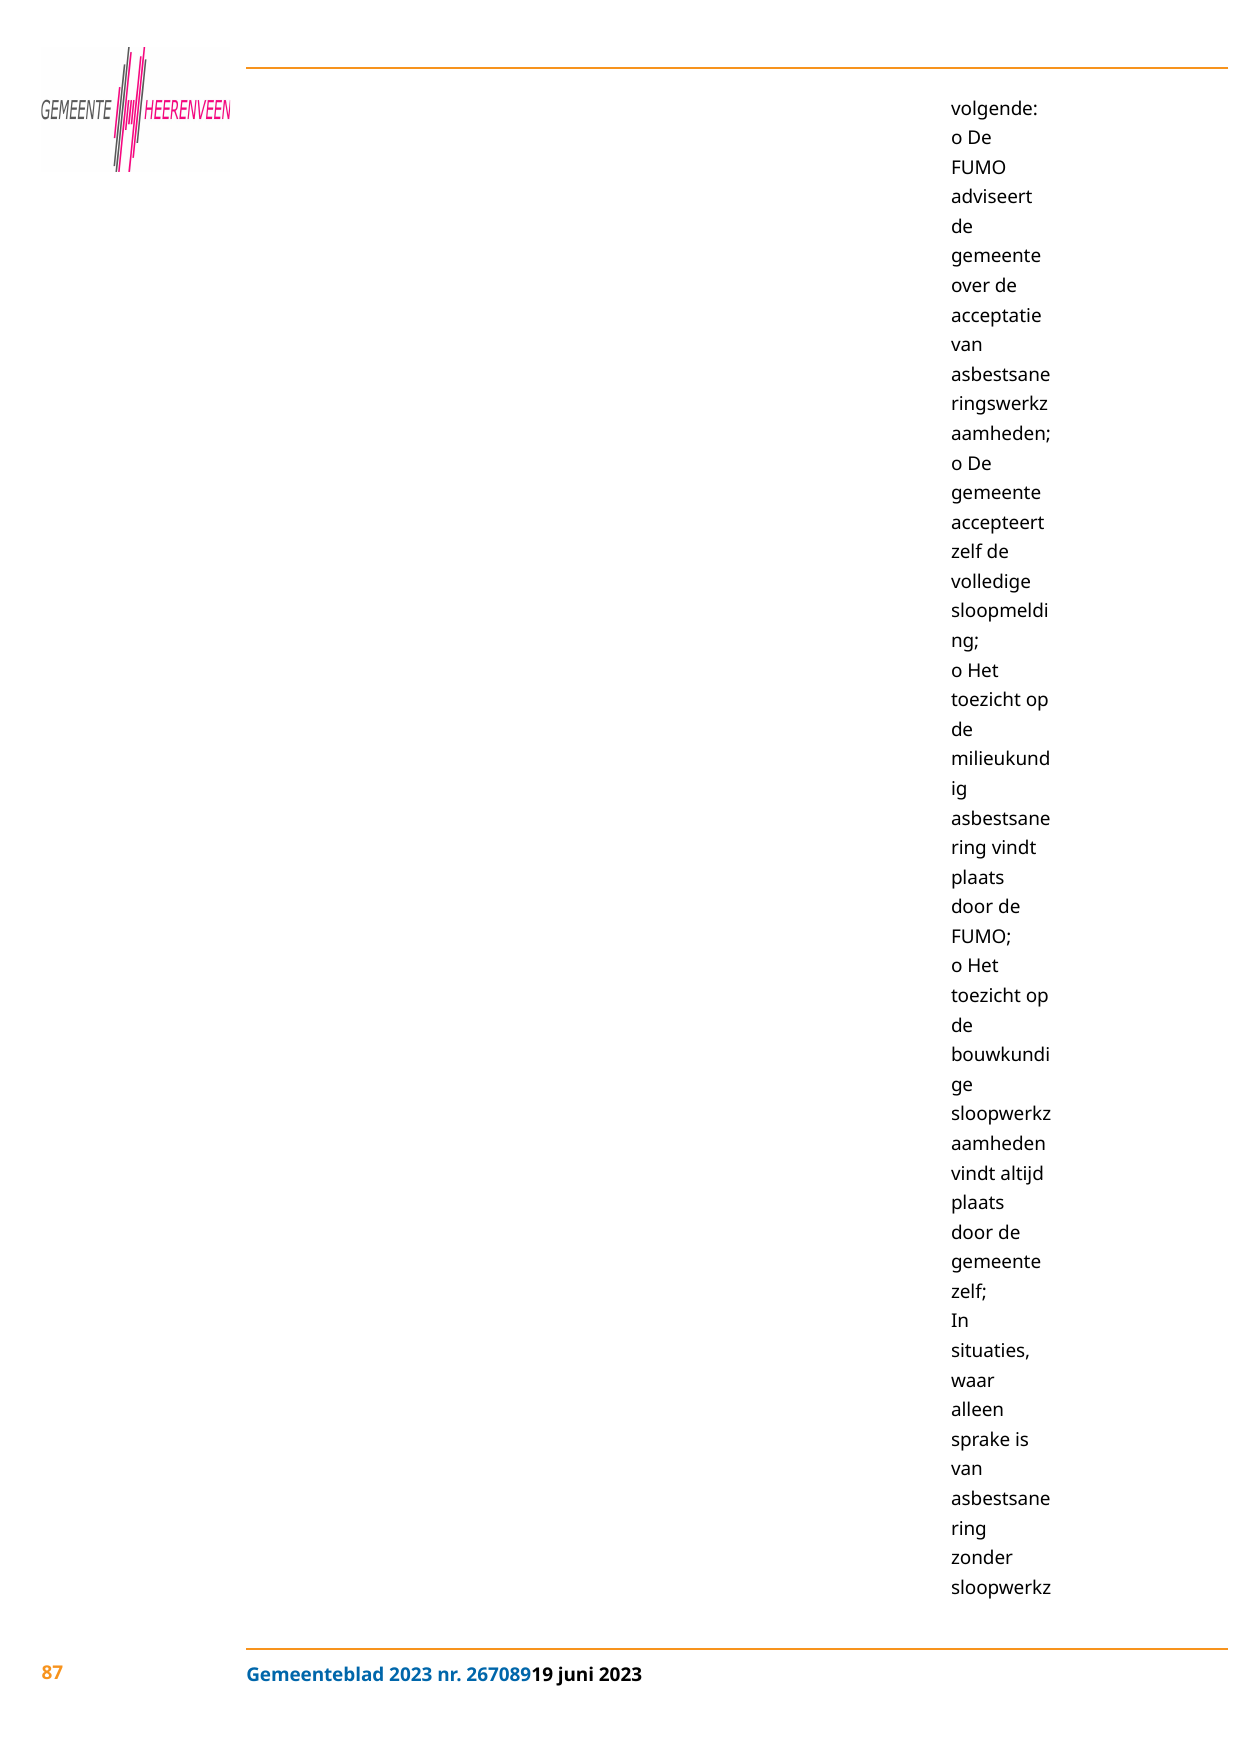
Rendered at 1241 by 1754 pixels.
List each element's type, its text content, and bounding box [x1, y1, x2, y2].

table_cell [750, 95, 850, 1600]
table_cell [850, 95, 951, 1600]
table_cell [650, 95, 750, 1600]
picture [41, 47, 231, 172]
table_cell [1051, 95, 1152, 1600]
table_cell [549, 95, 649, 1600]
table_cell [248, 95, 348, 1600]
table_cell [348, 95, 449, 1600]
table_cell [449, 95, 549, 1600]
table_cell volgende: o De FUMO adviseert de gemeente over de acceptatie van asbestsaneringswerkzaamheden; o De gemeente accepteert zelf de volledige sloopmelding; o Het toezicht op de milieukundig asbestsanering vindt plaats door de FUMO; o Het toezicht op de bouwkundige sloopwerkzaamheden vindt altijd plaats door de gemeente zelf; In situaties, waar alleen sprake is van asbestsanering zonder sloopwerkz [951, 95, 1051, 1600]
